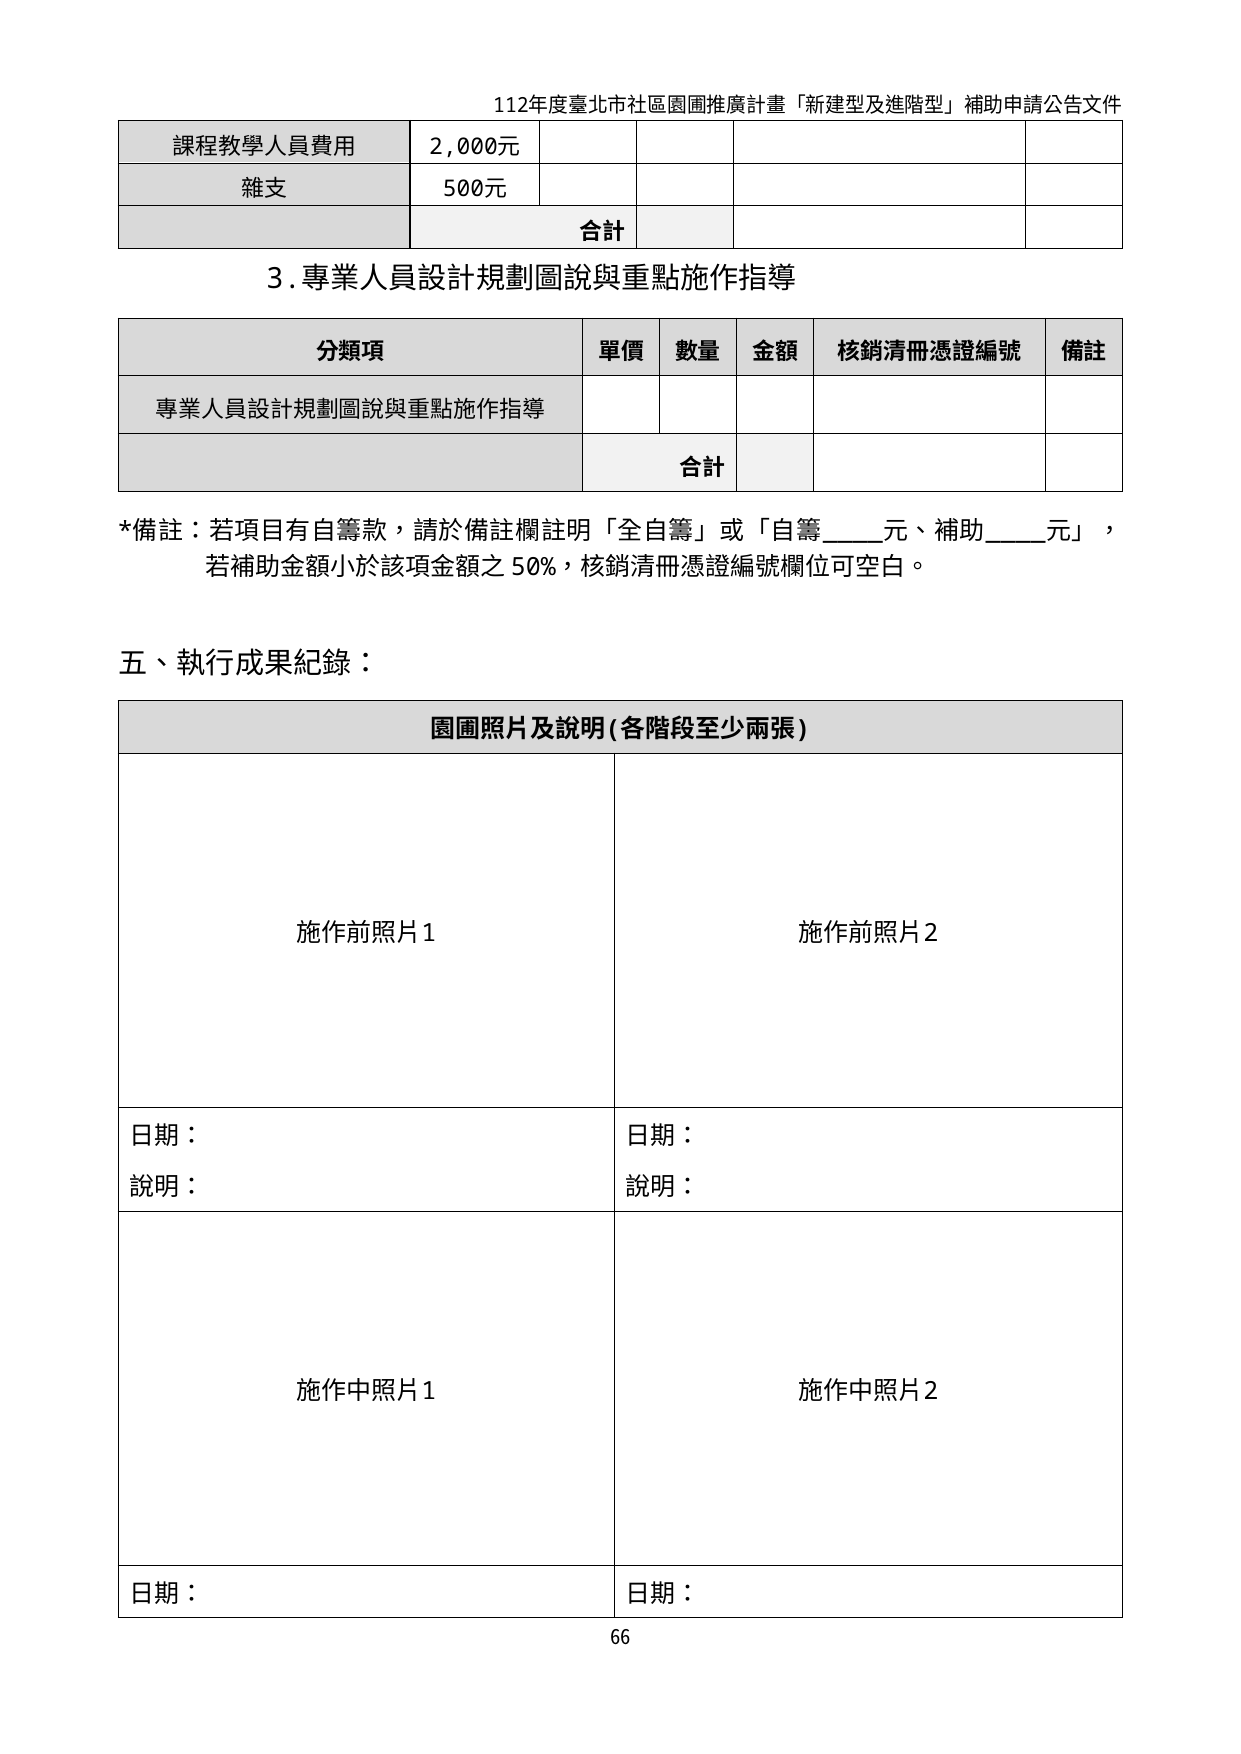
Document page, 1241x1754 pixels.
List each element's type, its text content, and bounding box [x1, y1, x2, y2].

table_header 備註 [1046, 319, 1122, 375]
table_cell [119, 206, 409, 248]
table_header 分類項 [119, 319, 582, 375]
table_cell 日期： 說明： [119, 1108, 614, 1211]
table_header 單價 [583, 319, 659, 375]
table_cell [734, 121, 1025, 162]
text 五、執行成果紀錄： [118, 639, 1122, 682]
table_header 園圃照片及說明(各階段至少兩張) [119, 701, 1122, 753]
table_cell 施作中照片1 [119, 1212, 614, 1565]
table_cell [734, 164, 1025, 205]
table_header 核銷清冊憑證編號 [814, 319, 1045, 375]
table_cell [583, 376, 659, 433]
table_cell [1046, 434, 1122, 491]
text *備註：若項目有自籌款，請於備註欄註明「全自籌」或「自籌____元、補助____元」，若補助金額小於該項金額之50%，核銷清冊憑證編號欄位可空白。 [118, 511, 1122, 583]
table_cell [637, 164, 733, 205]
table_cell [814, 376, 1045, 433]
table_cell [540, 164, 636, 205]
table_cell [814, 434, 1045, 491]
table_cell 日期： [119, 1566, 614, 1617]
table_cell [737, 376, 813, 433]
table_cell 施作前照片2 [615, 754, 1122, 1107]
table_cell 2,000元 [411, 121, 539, 162]
table_cell [637, 121, 733, 162]
table_cell [737, 434, 813, 491]
table_header 金額 [737, 319, 813, 375]
table_cell [119, 434, 582, 491]
table_cell [637, 206, 733, 248]
table_cell [1046, 376, 1122, 433]
table_cell 課程教學人員費用 [119, 121, 409, 162]
table_cell [1026, 164, 1122, 205]
table_header 數量 [660, 319, 736, 375]
table_cell 合計 [583, 434, 736, 491]
table_cell 合計 [411, 206, 636, 248]
table_cell 施作中照片2 [615, 1212, 1122, 1565]
table_cell [540, 121, 636, 162]
text 3.專業人員設計規劃圖說與重點施作指導 [266, 249, 1122, 299]
table_cell [1026, 121, 1122, 162]
table_cell 專業人員設計規劃圖說與重點施作指導 [119, 376, 582, 433]
table_cell 施作前照片1 [119, 754, 614, 1107]
table_cell 雜支 [119, 164, 409, 205]
table_cell 500元 [411, 164, 539, 205]
table_cell [660, 376, 736, 433]
table_cell [1026, 206, 1122, 248]
table_cell 日期： [615, 1566, 1122, 1617]
table_cell 日期： 說明： [615, 1108, 1122, 1211]
table_cell [734, 206, 1025, 248]
